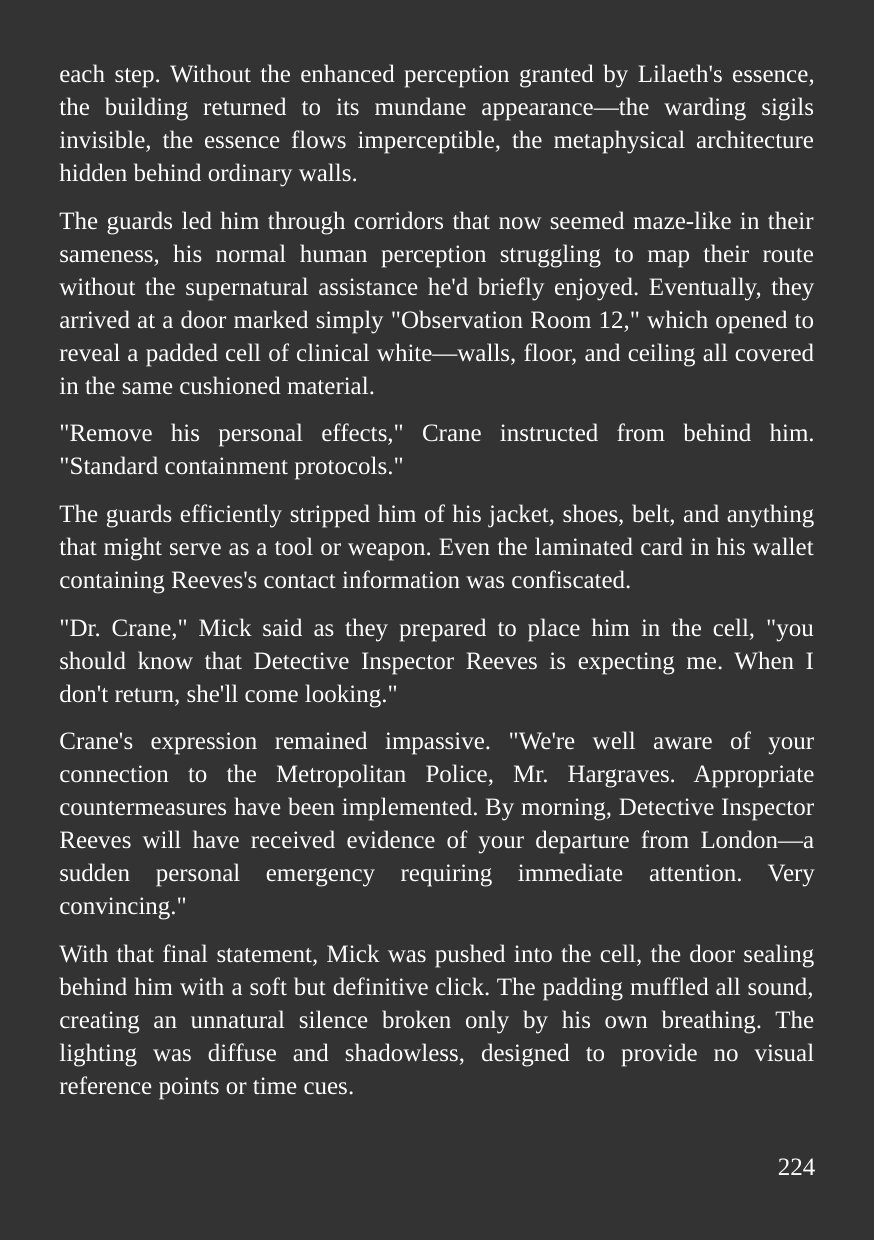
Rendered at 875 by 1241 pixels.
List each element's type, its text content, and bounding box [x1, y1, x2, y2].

text The guards led him through corridors that now seemed maze-like in their sameness, his normal human perception struggling to map their route without the supernatural assistance he'd briefly enjoyed. Eventually, they arrived at a door marked simply "Observation Room 12," which opened to reveal a padded cell of clinical white—walls, floor, and ceiling all covered in the same cushioned material. [59, 206, 815, 399]
text "Remove his personal effects," Crane instructed from behind him. "Standard containment protocols." [59, 418, 815, 480]
text Crane's expression remained impassive. "We're well aware of your connection to the Metropolitan Police, Mr. Hargraves. Appropriate countermeasures have been implemented. By morning, Detective Inspector Reeves will have received evidence of your departure from London—a sudden personal emergency requiring immediate attention. Very convincing." [59, 726, 815, 920]
text "Dr. Crane," Mick said as they prepared to place him in the cell, "you should know that Detective Inspector Reeves is expecting me. When I don't return, she'll come looking." [59, 613, 815, 707]
text With that final statement, Mick was pushed into the cell, the door sealing behind him with a soft but definitive click. The padding muffled all sound, creating an unnatural silence broken only by his own breathing. The lighting was diffuse and shadowless, designed to provide no visual reference points or time cues. [59, 939, 815, 1100]
text The guards efficiently stripped him of his jacket, shoes, belt, and anything that might serve as a tool or weapon. Even the laminated card in his wallet containing Reeves's contact information was confiscated. [59, 499, 815, 594]
text each step. Without the enhanced perception granted by Lilaeth's essence, the building returned to its mundane appearance—the warding sigils invisible, the essence flows imperceptible, the metaphysical architecture hidden behind ordinary walls. [59, 59, 815, 187]
